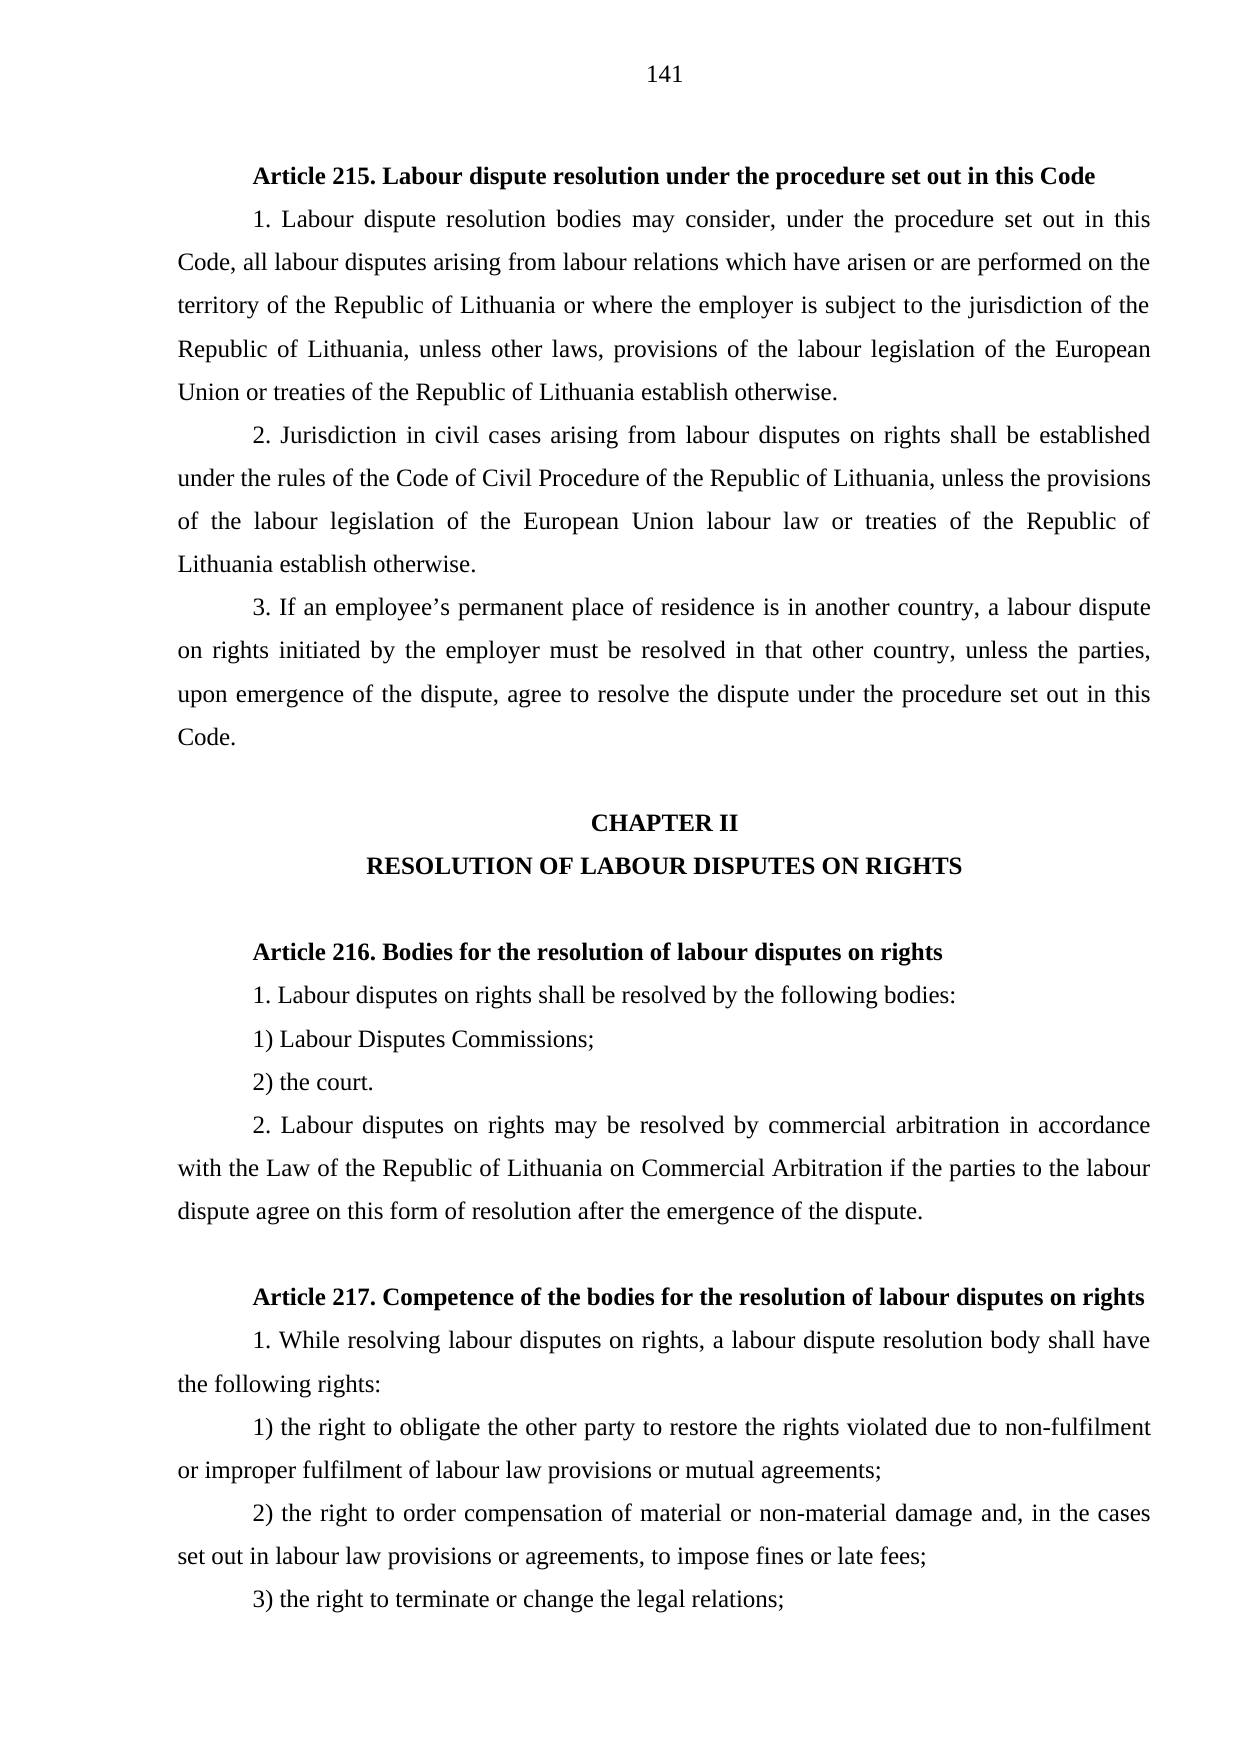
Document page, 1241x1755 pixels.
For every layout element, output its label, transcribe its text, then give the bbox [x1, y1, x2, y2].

text 1. Labour disputes on rights shall be resolved by the following bodies: [177, 981, 1152, 1009]
text 2. Jurisdiction in civil cases arising from labour disputes on rights shall be established under the rules of the Code of Civil Procedure of the Republic of Lithuania, unless the provisions of the labour legislation of the European Union labour law or treaties of the Republic of Lithuania establish otherwise. [177, 420, 1152, 578]
text 1. While resolving labour disputes on rights, a labour dispute resolution body shall have the following rights: [177, 1326, 1152, 1397]
text CHAPTER II [177, 808, 1152, 837]
text 2) the right to order compensation of material or non-material damage and, in the cases set out in labour law provisions or agreements, to impose fines or late fees; [177, 1498, 1152, 1570]
text 2. Labour disputes on rights may be resolved by commercial arbitration in accordance with the Law of the Republic of Lithuania on Commercial Arbitration if the parties to the labour dispute agree on this form of resolution after the emergence of the dispute. [177, 1110, 1152, 1225]
text RESOLUTION OF LABOUR DISPUTES ON RIGHTS [177, 851, 1152, 880]
text 1) the right to obligate the other party to restore the rights violated due to non-fulfilment or improper fulfilment of labour law provisions or mutual agreements; [177, 1412, 1152, 1484]
text 1. Labour dispute resolution bodies may consider, under the procedure set out in this Code, all labour disputes arising from labour relations which have arisen or are performed on the territory of the Republic of Lithuania or where the employer is subject to the jurisdiction of the Republic of Lithuania, unless other laws, provisions of the labour legislation of the European Union or treaties of the Republic of Lithuania establish otherwise. [177, 204, 1152, 406]
text Article 217. Competence of the bodies for the resolution of labour disputes on rights [177, 1282, 1152, 1311]
text Article 215. Labour dispute resolution under the procedure set out in this Code [177, 161, 1152, 190]
text 2) the court. [177, 1067, 1152, 1096]
text 3) the right to terminate or change the legal relations; [177, 1584, 1152, 1613]
text Article 216. Bodies for the resolution of labour disputes on rights [177, 937, 1152, 966]
text 3. If an employee’s permanent place of residence is in another country, a labour dispute on rights initiated by the employer must be resolved in that other country, unless the parties, upon emergence of the dispute, agree to resolve the dispute under the procedure set out in this Code. [177, 592, 1152, 751]
text 1) Labour Disputes Commissions; [177, 1024, 1152, 1052]
